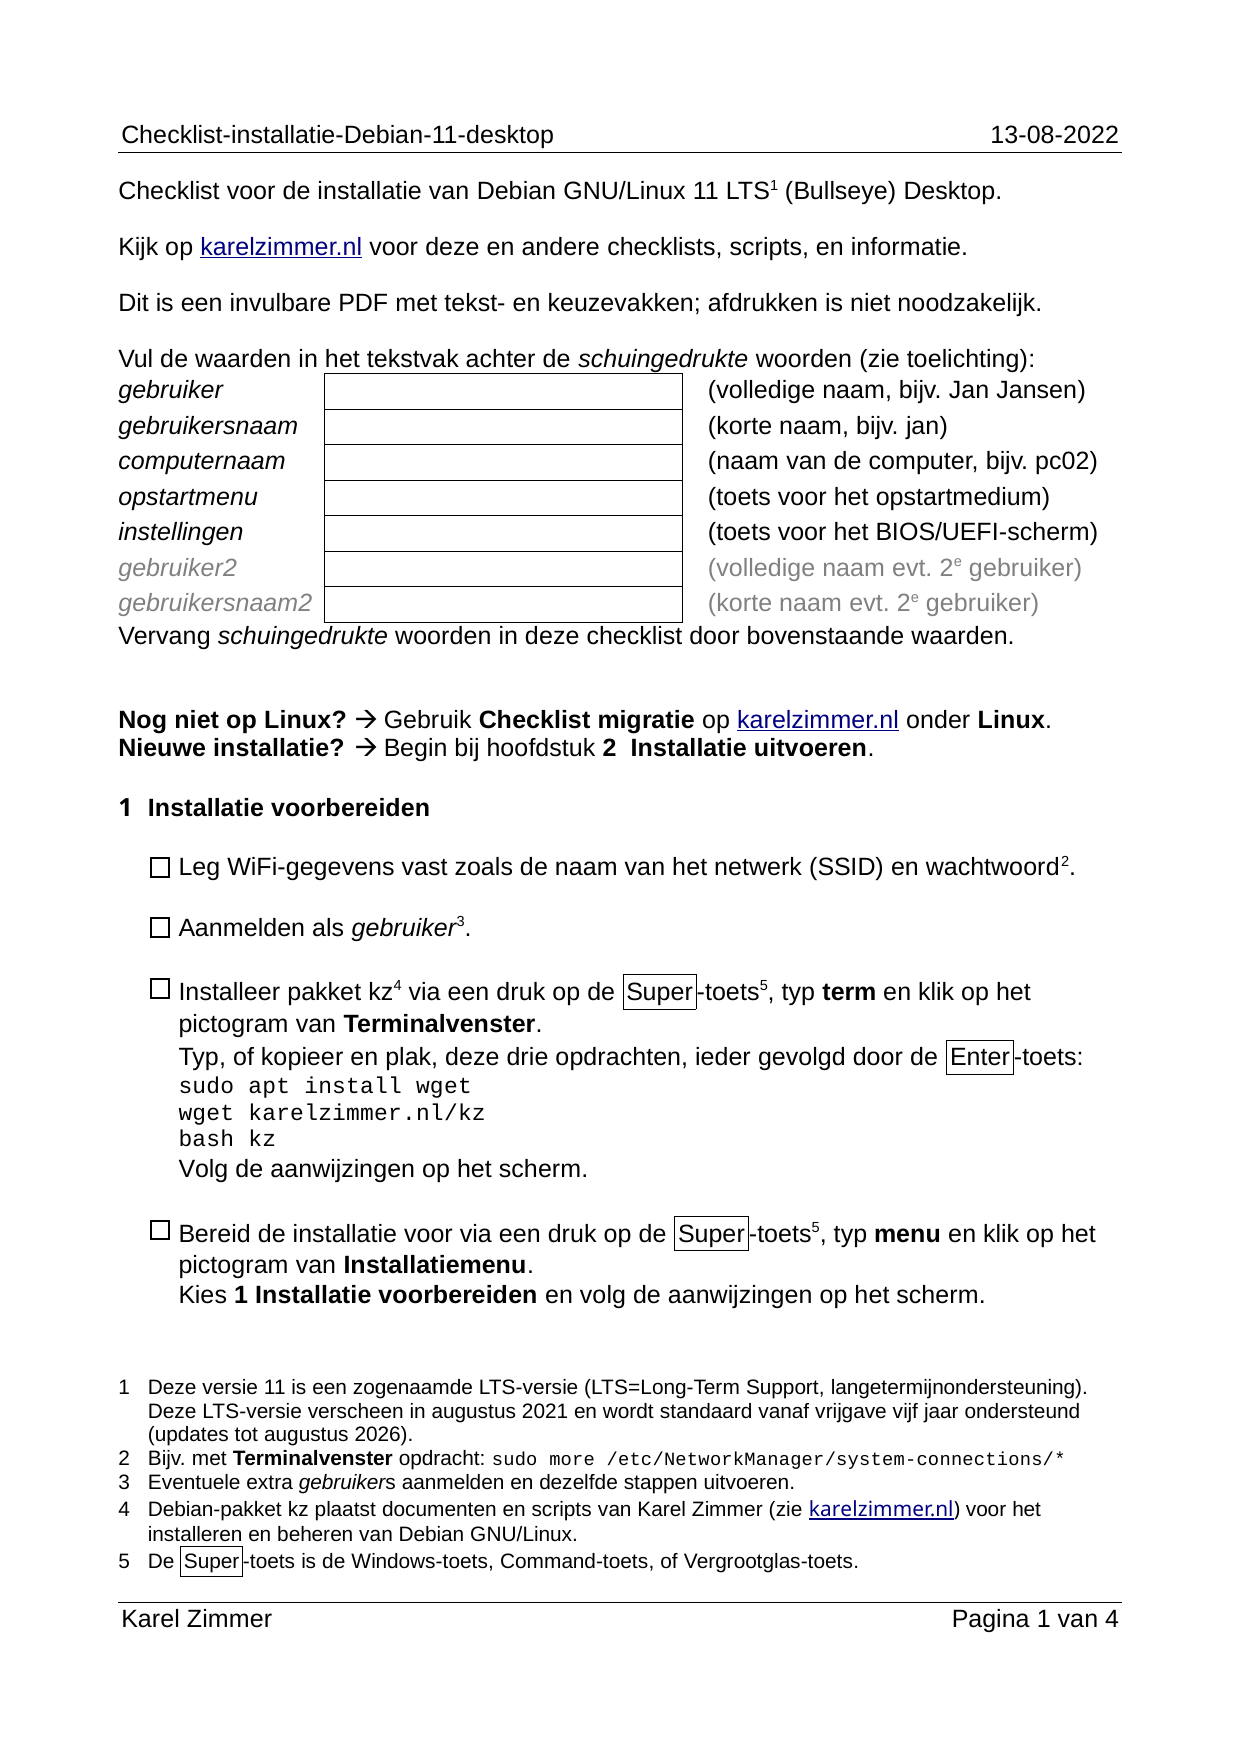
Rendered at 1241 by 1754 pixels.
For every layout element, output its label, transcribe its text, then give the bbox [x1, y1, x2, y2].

text (volledige naam, bijv. Jan Jansen) [683, 373, 1122, 409]
text opstartmenu [118, 480, 324, 515]
table_cell [177, 1185, 1120, 1215]
text (volledige naam evt. 2e gebruiker) [683, 551, 1122, 586]
table_header Leg WiFi-gegevens vast zoals de naam van het netwerk (SSID) en wachtwoord. [177, 852, 1120, 882]
text gebruiker2 [118, 551, 324, 586]
table_cell [141, 1185, 177, 1215]
text gebruikersnaam2 [118, 586, 324, 622]
text instellingen [118, 515, 324, 551]
list Installatie voorbereiden [118, 790, 1122, 824]
table_cell Kies 1 Installatie voorbereiden en volg de aanwijzingen op het scherm. [177, 1280, 1120, 1311]
text Dit is een invulbare PDF met tekst- en keuzevakken; afdrukken is niet noodzakelijk. [118, 289, 1122, 317]
text gebruiker [118, 373, 324, 409]
table_cell [141, 882, 177, 913]
text gebruikersnaam [118, 409, 324, 444]
text Nieuwe installatie?  Begin bij hoofdstuk 2 Installatie uitvoeren. [118, 734, 1122, 762]
table_cell [141, 973, 177, 1039]
text (naam van de computer, bijv. pc02) [683, 444, 1122, 480]
text Vervang schuingedrukte woorden in deze checklist door bovenstaande waarden. [118, 622, 1122, 650]
text Kijk op karelzimmer.nl voor deze en andere checklists, scripts, en informatie. [118, 233, 1122, 261]
table_cell [177, 882, 1120, 913]
table_cell [177, 943, 1120, 973]
text Checklist voor de installatie van Debian GNU/Linux 11 LTS (Bullseye) Desktop. [118, 177, 1122, 205]
text computernaam [118, 444, 324, 480]
table_cell Installeer pakket kz via een druk op de Super-toets, typ term en klik op het pictogram van Terminalvenster. [177, 973, 1120, 1039]
table_cell [141, 1280, 177, 1311]
table_cell [141, 1039, 177, 1154]
table_header [141, 852, 177, 882]
table_cell Bereid de installatie voor via een druk op de Super-toets5, typ menu en klik op het pictogram van Installatiemenu. [177, 1215, 1120, 1280]
text Vul de waarden in het tekstvak achter de schuingedrukte woorden (zie toelichting): [118, 345, 1122, 373]
table_cell Typ, of kopieer en plak, deze drie opdrachten, ieder gevolgd door de Enter-toets: sudo apt install wget wget karelzimmer.nl/kz bash kz [177, 1039, 1120, 1154]
table_cell Volg de aanwijzingen op het scherm. [177, 1154, 1120, 1184]
table_cell [141, 913, 177, 943]
text Deze versie 11 is een zogenaamde LTS-versie (LTS=Long-Term Support, langetermijnondersteuning). Deze LTS-versie verscheen in augustus 2021 en wordt standaard vanaf vrijgave vijf jaar ondersteund (updates tot augustus 2026). [118, 1376, 1122, 1446]
table_cell Aanmelden als gebruiker. [177, 913, 1120, 943]
table_cell [141, 1215, 177, 1280]
text (toets voor het BIOS/UEFI-scherm) [683, 515, 1122, 551]
text (toets voor het opstartmedium) [683, 480, 1122, 515]
text Nog niet op Linux?  Gebruik Checklist migratie op karelzimmer.nl onder Linux. [118, 706, 1122, 734]
table_cell [141, 943, 177, 973]
table_cell [141, 1154, 177, 1184]
text (korte naam evt. 2e gebruiker) [683, 586, 1122, 622]
text (korte naam, bijv. jan) [683, 409, 1122, 444]
